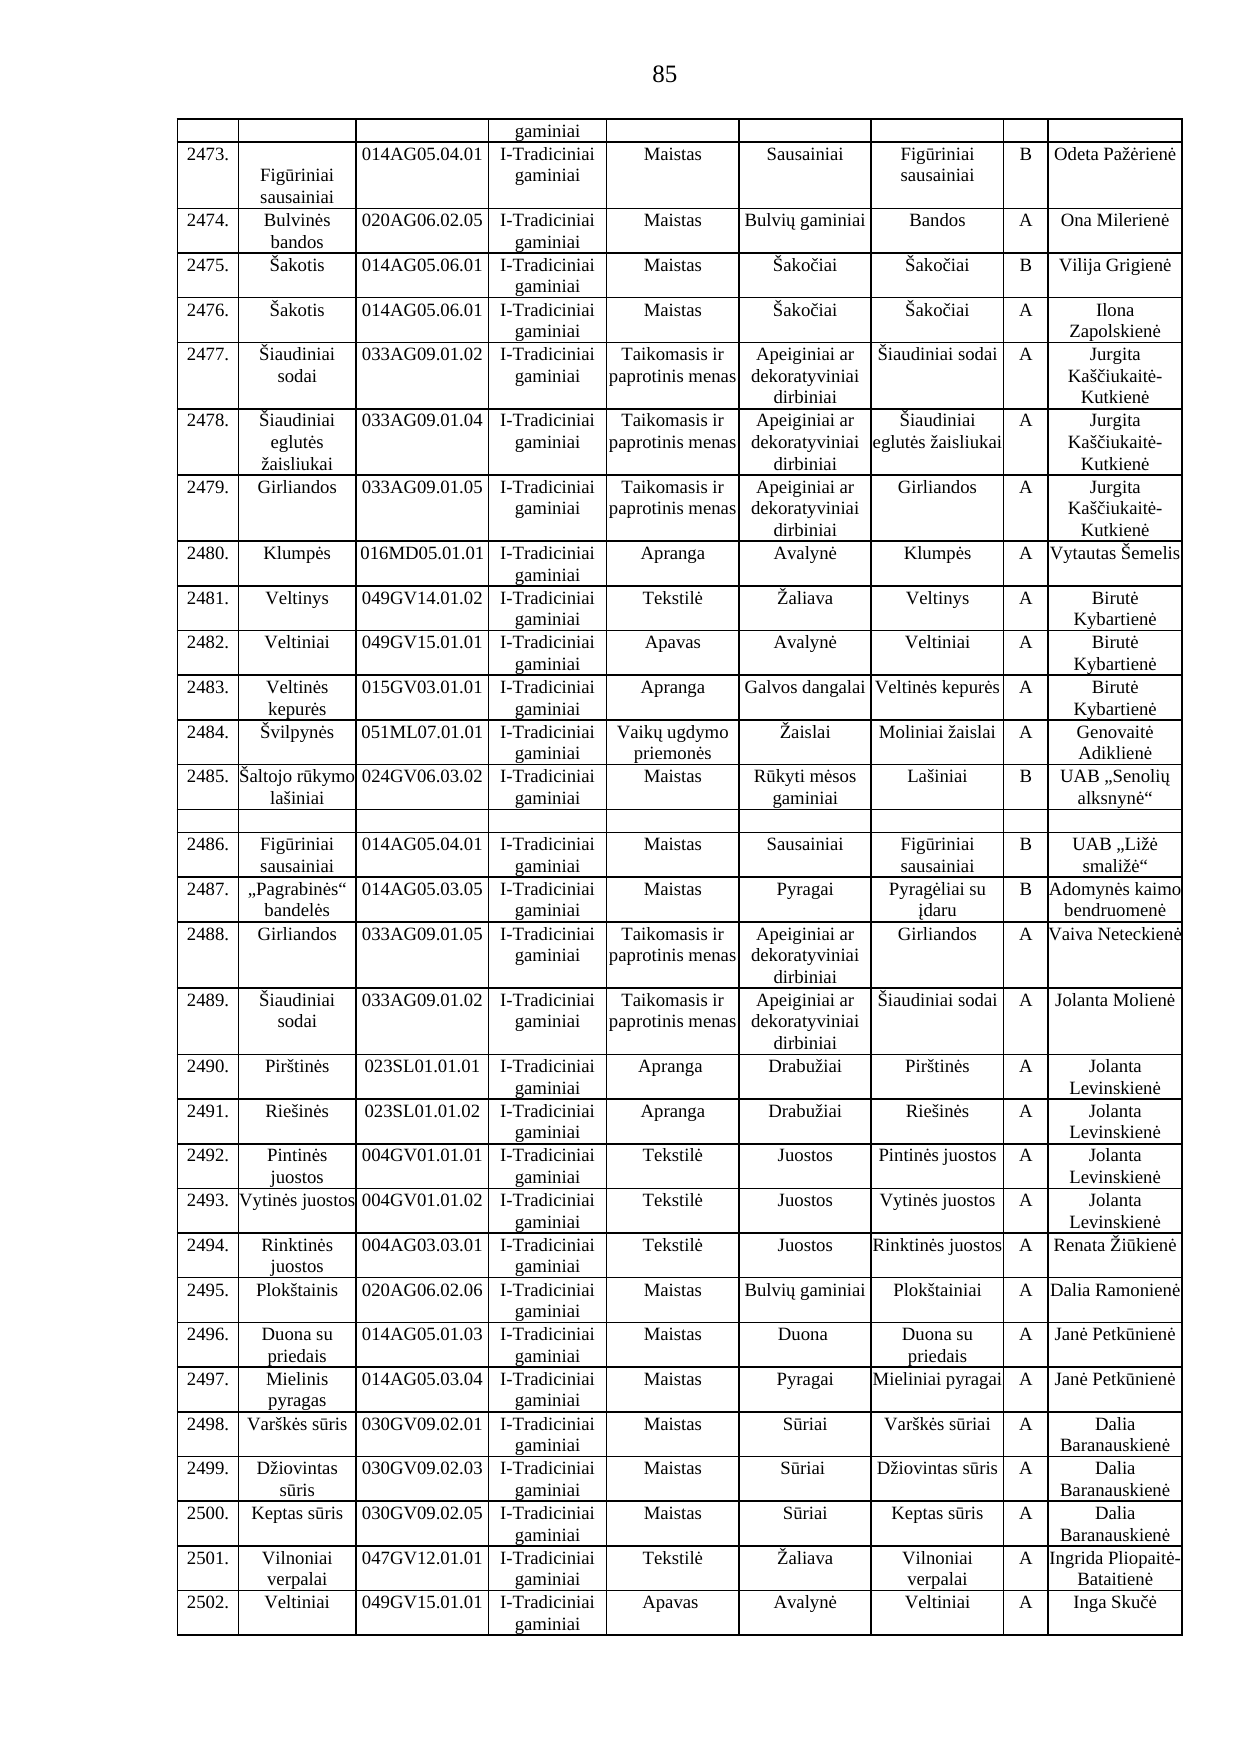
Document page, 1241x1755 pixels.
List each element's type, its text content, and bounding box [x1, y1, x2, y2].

table_cell 033AG09.01.05 [357, 476, 488, 540]
table_cell Janė Petkūnienė [1049, 1323, 1181, 1366]
table_cell 2476. [178, 298, 238, 342]
table_cell A [1004, 1145, 1047, 1187]
table_cell Adomynės kaimo bendruomenė [1049, 878, 1181, 921]
table_cell 030GV09.02.05 [357, 1502, 488, 1545]
table_cell Tekstilė [607, 1547, 738, 1590]
table_cell Veltiniai [239, 1591, 355, 1634]
table_cell Maistas [607, 878, 738, 921]
table_cell Dalia Baranauskienė [1049, 1502, 1181, 1545]
table_cell Rūkyti mėsos gaminiai [740, 765, 870, 808]
table_cell Duona [740, 1323, 870, 1366]
table_cell Bandos [872, 209, 1003, 252]
table_cell A [1004, 1323, 1047, 1366]
table_cell 2482. [178, 631, 238, 674]
table_cell Plokštainiai [872, 1278, 1003, 1322]
table_cell 2478. [178, 410, 238, 474]
table_cell gaminiai [489, 120, 606, 141]
table_cell 2475. [178, 254, 238, 297]
table_cell [239, 810, 355, 832]
table_cell Mieliniai pyragai [872, 1368, 1003, 1411]
table_cell Veltinės kepurės [872, 676, 1003, 719]
table_cell Maistas [607, 1457, 738, 1500]
table_cell A [1004, 209, 1047, 252]
table_cell 2493. [178, 1189, 238, 1232]
table_cell I-Tradiciniai gaminiai [489, 676, 606, 719]
table_cell 049GV14.01.02 [357, 587, 488, 630]
table_cell I-Tradiciniai gaminiai [489, 721, 606, 764]
table_cell Sausainiai [740, 833, 870, 876]
table_cell 004GV01.01.01 [357, 1145, 488, 1187]
table_cell Keptas sūris [239, 1502, 355, 1545]
table_cell „Pagrabinės“ bandelės [239, 878, 355, 921]
table_cell 2496. [178, 1323, 238, 1366]
table_cell Avalynė [740, 542, 870, 585]
table_cell I-Tradiciniai gaminiai [489, 1189, 606, 1232]
table_cell [1049, 120, 1181, 141]
table_cell Ilona Zapolskienė [1049, 298, 1181, 342]
table_cell Figūriniai sausainiai [239, 833, 355, 876]
table_cell Šiaudiniai eglutės žaisliukai [872, 410, 1003, 474]
table_cell 2484. [178, 721, 238, 764]
table_cell B [1004, 254, 1047, 297]
table_cell 033AG09.01.02 [357, 343, 488, 408]
table_cell Plokštainis [239, 1278, 355, 1322]
table_cell 2483. [178, 676, 238, 719]
table_cell Juostos [740, 1189, 870, 1232]
table_cell Galvos dangalai [740, 676, 870, 719]
table_cell 2489. [178, 989, 238, 1053]
table_cell Tekstilė [607, 1234, 738, 1277]
table_cell I-Tradiciniai gaminiai [489, 923, 606, 987]
table_cell [740, 120, 870, 141]
table_cell [357, 120, 488, 141]
table_cell Veltiniai [872, 631, 1003, 674]
table_cell Mielinis pyragas [239, 1368, 355, 1411]
table_cell Vaiva Neteckienė [1049, 923, 1181, 987]
table_cell 020AG06.02.05 [357, 209, 488, 252]
table_cell 2495. [178, 1278, 238, 1322]
table_cell I-Tradiciniai gaminiai [489, 1368, 606, 1411]
table_cell B [1004, 833, 1047, 876]
table_cell Taikomasis ir paprotinis menas [607, 989, 738, 1053]
table_cell Varškės sūriai [872, 1413, 1003, 1456]
table_cell I-Tradiciniai gaminiai [489, 631, 606, 674]
table_cell Tekstilė [607, 587, 738, 630]
table_cell B [1004, 878, 1047, 921]
table_cell 049GV15.01.01 [357, 631, 488, 674]
table_cell Vilija Grigienė [1049, 254, 1181, 297]
table_cell Jolanta Levinskienė [1049, 1100, 1181, 1143]
table_cell 024GV06.03.02 [357, 765, 488, 808]
table_cell [489, 810, 606, 832]
table_cell Avalynė [740, 631, 870, 674]
table_cell [607, 810, 738, 832]
table_cell Klumpės [239, 542, 355, 585]
table_cell 2481. [178, 587, 238, 630]
table_cell Jolanta Levinskienė [1049, 1055, 1181, 1098]
table_cell Šakotis [239, 254, 355, 297]
table_cell I-Tradiciniai gaminiai [489, 833, 606, 876]
table_cell A [1004, 1502, 1047, 1545]
table_cell Varškės sūris [239, 1413, 355, 1456]
table_cell Odeta Pažėrienė [1049, 143, 1181, 207]
table_cell Duona su priedais [872, 1323, 1003, 1366]
table_cell Jurgita Kaščiukaitė-Kutkienė [1049, 410, 1181, 474]
table_cell 2501. [178, 1547, 238, 1590]
table_cell [357, 810, 488, 832]
table_cell Girliandos [872, 923, 1003, 987]
table_cell I-Tradiciniai gaminiai [489, 765, 606, 808]
table_cell 2497. [178, 1368, 238, 1411]
table_cell Pyragėliai su įdaru [872, 878, 1003, 921]
table_cell Šakotis [239, 298, 355, 342]
table_cell I-Tradiciniai gaminiai [489, 542, 606, 585]
table_cell Ingrida Pliopaitė-Bataitienė [1049, 1547, 1181, 1590]
table_cell A [1004, 542, 1047, 585]
table_cell Jolanta Molienė [1049, 989, 1181, 1053]
table_cell 2480. [178, 542, 238, 585]
table_cell Girliandos [872, 476, 1003, 540]
table_cell I-Tradiciniai gaminiai [489, 209, 606, 252]
table_cell Figūriniai sausainiai [872, 833, 1003, 876]
table_cell Apavas [607, 631, 738, 674]
table_cell Avalynė [740, 1591, 870, 1634]
table_cell Tekstilė [607, 1145, 738, 1187]
table_cell Maistas [607, 1323, 738, 1366]
table_cell 014AG05.04.01 [357, 833, 488, 876]
table_cell A [1004, 1591, 1047, 1634]
table_cell 023SL01.01.02 [357, 1100, 488, 1143]
table_cell Maistas [607, 1278, 738, 1322]
table_cell Taikomasis ir paprotinis menas [607, 343, 738, 408]
table_cell Jolanta Levinskienė [1049, 1145, 1181, 1187]
table_cell Rinktinės juostos [239, 1234, 355, 1277]
table_cell [740, 810, 870, 832]
table_cell A [1004, 476, 1047, 540]
table_cell Maistas [607, 1368, 738, 1411]
table_cell A [1004, 676, 1047, 719]
table_cell Šakočiai [740, 254, 870, 297]
table_cell 014AG05.04.01 [357, 143, 488, 207]
table_cell I-Tradiciniai gaminiai [489, 1278, 606, 1322]
table_cell A [1004, 923, 1047, 987]
table_cell Apeiginiai ar dekoratyviniai dirbiniai [740, 476, 870, 540]
table_cell Sūriai [740, 1502, 870, 1545]
table_cell A [1004, 1278, 1047, 1322]
table_cell Duona su priedais [239, 1323, 355, 1366]
table_cell I-Tradiciniai gaminiai [489, 410, 606, 474]
table_cell Figūriniai sausainiai [872, 143, 1003, 207]
table_cell Džiovintas sūris [872, 1457, 1003, 1500]
table_cell Riešinės [239, 1100, 355, 1143]
table_cell I-Tradiciniai gaminiai [489, 878, 606, 921]
table_cell 051ML07.01.01 [357, 721, 488, 764]
table_cell UAB „Senolių alksnynė“ [1049, 765, 1181, 808]
table_cell I-Tradiciniai gaminiai [489, 587, 606, 630]
table_cell I-Tradiciniai gaminiai [489, 1457, 606, 1500]
table_cell 016MD05.01.01 [357, 542, 488, 585]
table_cell I-Tradiciniai gaminiai [489, 254, 606, 297]
table_cell Pyragai [740, 1368, 870, 1411]
table_cell Džiovintas sūris [239, 1457, 355, 1500]
table_cell Veltinys [239, 587, 355, 630]
table_cell Vytinės juostos [872, 1189, 1003, 1232]
table_cell 014AG05.03.05 [357, 878, 488, 921]
table_cell Dalia Ramonienė [1049, 1278, 1181, 1322]
table_cell I-Tradiciniai gaminiai [489, 1547, 606, 1590]
table_cell Ona Milerienė [1049, 209, 1181, 252]
table_cell A [1004, 1189, 1047, 1232]
table_cell [1004, 120, 1047, 141]
table_cell Pintinės juostos [239, 1145, 355, 1187]
table_cell Apranga [607, 1100, 738, 1143]
table_cell Šakočiai [872, 298, 1003, 342]
table_cell Maistas [607, 143, 738, 207]
table_cell Apeiginiai ar dekoratyviniai dirbiniai [740, 343, 870, 408]
table_cell 2502. [178, 1591, 238, 1634]
table_cell I-Tradiciniai gaminiai [489, 1234, 606, 1277]
table_cell UAB „Ližė smaližė“ [1049, 833, 1181, 876]
table_cell Šiaudiniai sodai [872, 343, 1003, 408]
table_cell Šaltojo rūkymo lašiniai [239, 765, 355, 808]
table_cell A [1004, 1457, 1047, 1500]
table_cell [872, 810, 1003, 832]
table_cell 2474. [178, 209, 238, 252]
table_cell Veltinės kepurės [239, 676, 355, 719]
table_cell B [1004, 143, 1047, 207]
table_cell A [1004, 1234, 1047, 1277]
table_cell Pirštinės [872, 1055, 1003, 1098]
table_cell 2487. [178, 878, 238, 921]
table_cell Maistas [607, 833, 738, 876]
table_cell 020AG06.02.06 [357, 1278, 488, 1322]
table_cell Maistas [607, 254, 738, 297]
table_cell A [1004, 1368, 1047, 1411]
table_cell A [1004, 631, 1047, 674]
table_cell Taikomasis ir paprotinis menas [607, 476, 738, 540]
table_cell 2490. [178, 1055, 238, 1098]
table_cell 014AG05.06.01 [357, 254, 488, 297]
table_cell [178, 120, 238, 141]
table_cell Riešinės [872, 1100, 1003, 1143]
table_cell Apranga [607, 676, 738, 719]
table_cell 030GV09.02.01 [357, 1413, 488, 1456]
table_cell 033AG09.01.02 [357, 989, 488, 1053]
table_cell Žaislai [740, 721, 870, 764]
table_cell Vytautas Šemelis [1049, 542, 1181, 585]
table_cell 2491. [178, 1100, 238, 1143]
table_cell Bulvių gaminiai [740, 1278, 870, 1322]
table_cell A [1004, 989, 1047, 1053]
table_cell Drabužiai [740, 1100, 870, 1143]
table_cell Apranga [607, 542, 738, 585]
table_cell Šiaudiniai eglutės žaisliukai [239, 410, 355, 474]
table_cell Žaliava [740, 1547, 870, 1590]
table_cell Vilnoniai verpalai [239, 1547, 355, 1590]
table_cell Genovaitė Adiklienė [1049, 721, 1181, 764]
table_cell I-Tradiciniai gaminiai [489, 143, 606, 207]
table_cell Apranga [607, 1055, 738, 1098]
table_cell Rinktinės juostos [872, 1234, 1003, 1277]
table_cell Veltiniai [872, 1591, 1003, 1634]
table_cell A [1004, 587, 1047, 630]
table_cell Taikomasis ir paprotinis menas [607, 923, 738, 987]
table_cell Apeiginiai ar dekoratyviniai dirbiniai [740, 989, 870, 1053]
table_cell Birutė Kybartienė [1049, 587, 1181, 630]
table_cell 2477. [178, 343, 238, 408]
table_cell 2494. [178, 1234, 238, 1277]
table_cell Keptas sūris [872, 1502, 1003, 1545]
table_cell Maistas [607, 765, 738, 808]
table_cell Švilpynės [239, 721, 355, 764]
table_cell I-Tradiciniai gaminiai [489, 1145, 606, 1187]
table_cell 2498. [178, 1413, 238, 1456]
table_cell [872, 120, 1003, 141]
table_cell Veltinys [872, 587, 1003, 630]
table_cell Maistas [607, 1502, 738, 1545]
table_cell Juostos [740, 1145, 870, 1187]
table_cell 2479. [178, 476, 238, 540]
table_cell I-Tradiciniai gaminiai [489, 1591, 606, 1634]
table_cell Drabužiai [740, 1055, 870, 1098]
table_cell Apeiginiai ar dekoratyviniai dirbiniai [740, 410, 870, 474]
table_cell B [1004, 765, 1047, 808]
table_cell A [1004, 1547, 1047, 1590]
table_cell Girliandos [239, 923, 355, 987]
table_cell Jurgita Kaščiukaitė-Kutkienė [1049, 476, 1181, 540]
table_cell I-Tradiciniai gaminiai [489, 1502, 606, 1545]
table_cell 2492. [178, 1145, 238, 1187]
table_cell Šakočiai [872, 254, 1003, 297]
table_cell Sausainiai [740, 143, 870, 207]
table_cell [607, 120, 738, 141]
table_cell I-Tradiciniai gaminiai [489, 1413, 606, 1456]
table_cell Pintinės juostos [872, 1145, 1003, 1187]
table_cell 2486. [178, 833, 238, 876]
table_cell Veltiniai [239, 631, 355, 674]
table_cell 2488. [178, 923, 238, 987]
table_cell A [1004, 1055, 1047, 1098]
table_cell Šakočiai [740, 298, 870, 342]
table_cell 004AG03.03.01 [357, 1234, 488, 1277]
table_cell 015GV03.01.01 [357, 676, 488, 719]
table_cell Klumpės [872, 542, 1003, 585]
table_cell Birutė Kybartienė [1049, 631, 1181, 674]
table_cell 049GV15.01.01 [357, 1591, 488, 1634]
table_cell Bulvių gaminiai [740, 209, 870, 252]
table_cell Dalia Baranauskienė [1049, 1413, 1181, 1456]
table_cell Renata Žiūkienė [1049, 1234, 1181, 1277]
table_cell 2500. [178, 1502, 238, 1545]
table_cell Apavas [607, 1591, 738, 1634]
table_cell Bulvinės bandos [239, 209, 355, 252]
table_cell 014AG05.01.03 [357, 1323, 488, 1366]
table_cell Inga Skučė [1049, 1591, 1181, 1634]
table_cell I-Tradiciniai gaminiai [489, 343, 606, 408]
table_cell Vilnoniai verpalai [872, 1547, 1003, 1590]
table_cell Jurgita Kaščiukaitė-Kutkienė [1049, 343, 1181, 408]
table_cell I-Tradiciniai gaminiai [489, 1100, 606, 1143]
table_cell Sūriai [740, 1413, 870, 1456]
table_cell Janė Petkūnienė [1049, 1368, 1181, 1411]
table_cell 004GV01.01.02 [357, 1189, 488, 1232]
table_cell I-Tradiciniai gaminiai [489, 298, 606, 342]
table_cell Lašiniai [872, 765, 1003, 808]
table_cell Tekstilė [607, 1189, 738, 1232]
table_cell 033AG09.01.05 [357, 923, 488, 987]
table_cell Vaikų ugdymo priemonės [607, 721, 738, 764]
table_cell Jolanta Levinskienė [1049, 1189, 1181, 1232]
table_cell A [1004, 1100, 1047, 1143]
table_cell [239, 120, 355, 141]
table_cell A [1004, 298, 1047, 342]
table_cell 030GV09.02.03 [357, 1457, 488, 1500]
table_cell 2485. [178, 765, 238, 808]
table_cell Girliandos [239, 476, 355, 540]
table_cell 014AG05.03.04 [357, 1368, 488, 1411]
table_cell Šiaudiniai sodai [239, 343, 355, 408]
table_cell Žaliava [740, 587, 870, 630]
table_cell [1049, 810, 1181, 832]
table_cell Pyragai [740, 878, 870, 921]
table_cell Maistas [607, 209, 738, 252]
table_cell A [1004, 410, 1047, 474]
table_cell 2499. [178, 1457, 238, 1500]
table_cell [1004, 810, 1047, 832]
table_cell Maistas [607, 298, 738, 342]
table_cell I-Tradiciniai gaminiai [489, 1323, 606, 1366]
table_cell Juostos [740, 1234, 870, 1277]
table_cell [178, 810, 238, 832]
table_cell A [1004, 343, 1047, 408]
table_cell 047GV12.01.01 [357, 1547, 488, 1590]
table_cell Dalia Baranauskienė [1049, 1457, 1181, 1500]
table_cell Figūriniai sausainiai [239, 143, 355, 207]
table_cell Vytinės juostos [239, 1189, 355, 1232]
table_cell 014AG05.06.01 [357, 298, 488, 342]
table_cell I-Tradiciniai gaminiai [489, 989, 606, 1053]
table_cell 2473. [178, 143, 238, 207]
table_cell Pirštinės [239, 1055, 355, 1098]
table_cell I-Tradiciniai gaminiai [489, 1055, 606, 1098]
table_cell Birutė Kybartienė [1049, 676, 1181, 719]
table_cell A [1004, 1413, 1047, 1456]
table_cell Sūriai [740, 1457, 870, 1500]
table_cell Taikomasis ir paprotinis menas [607, 410, 738, 474]
table_cell Moliniai žaislai [872, 721, 1003, 764]
table_cell I-Tradiciniai gaminiai [489, 476, 606, 540]
table_cell Šiaudiniai sodai [872, 989, 1003, 1053]
table_cell 023SL01.01.01 [357, 1055, 488, 1098]
table_cell Maistas [607, 1413, 738, 1456]
table_cell 033AG09.01.04 [357, 410, 488, 474]
table_cell A [1004, 721, 1047, 764]
table_cell Apeiginiai ar dekoratyviniai dirbiniai [740, 923, 870, 987]
table_cell Šiaudiniai sodai [239, 989, 355, 1053]
